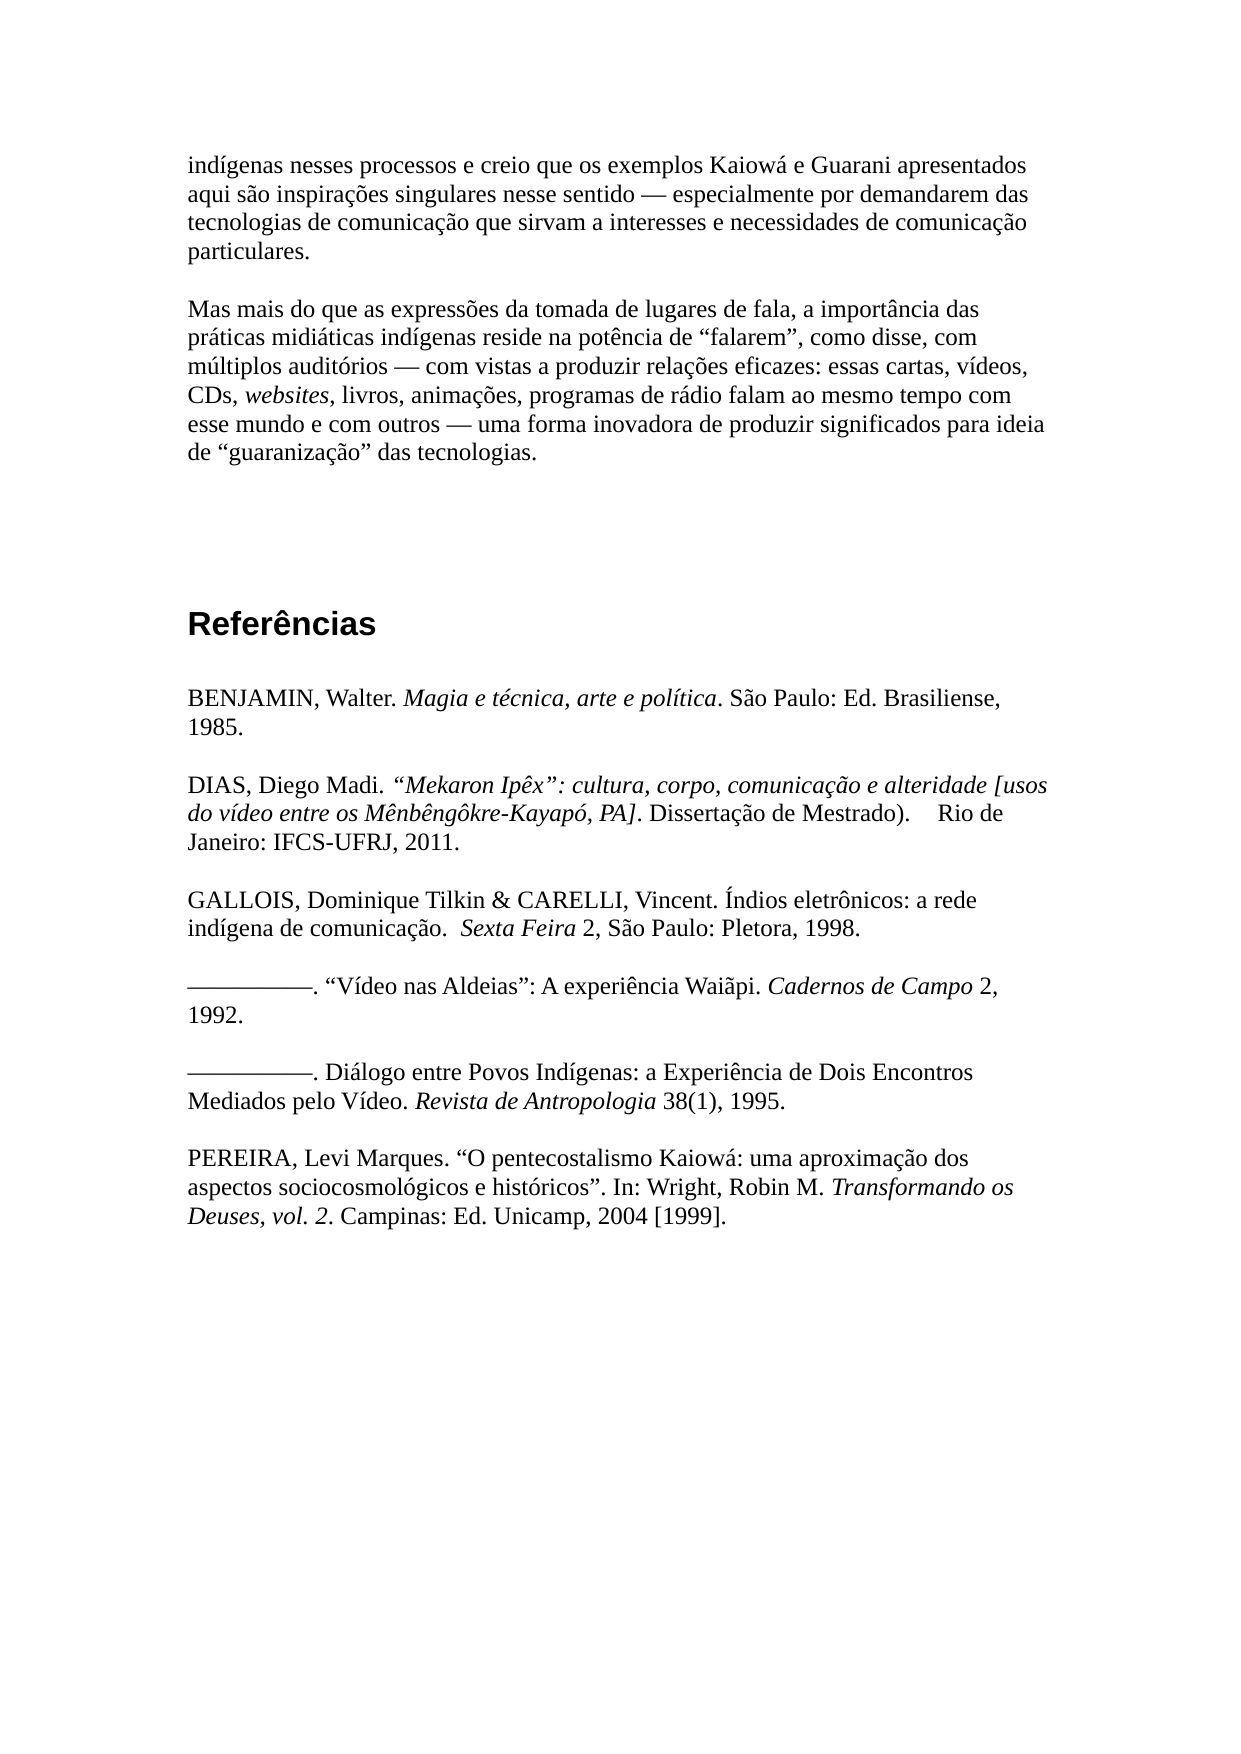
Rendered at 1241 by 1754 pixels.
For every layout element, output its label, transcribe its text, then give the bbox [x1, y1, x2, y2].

text Mas mais do que as expressões da tomada de lugares de fala, a importância das práticas midiáticas indígenas reside na potência de “falarem”, como disse, com múltiplos auditórios — com vistas a produzir relações eficazes: essas cartas, vídeos, CDs, websites, livros, animações, programas de rádio falam ao mesmo tempo com esse mundo e com outros — uma forma inovadora de produzir significados para ideia de “guaranização” das tecnologias. [187, 294, 1053, 466]
text indígenas nesses processos e creio que os exemplos Kaiowá e Guarani apresentados aqui são inspirações singulares nesse sentido — especialmente por demandarem das tecnologias de comunicação que sirvam a interesses e necessidades de comunicação particulares. [187, 150, 1053, 265]
text GALLOIS, Dominique Tilkin & CARELLI, Vincent. Índios eletrônicos: a rede indígena de comunicação. Sexta Feira 2, São Paulo: Pletora, 1998. [187, 885, 1053, 942]
text Referências [187, 604, 1053, 642]
text —————. Diálogo entre Povos Indígenas: a Experiência de Dois Encontros Mediados pelo Vídeo. Revista de Antropologia 38(1), 1995. [187, 1057, 1053, 1115]
text PEREIRA, Levi Marques. “O pentecostalismo Kaiowá: uma aproximação dos aspectos sociocosmológicos e históricos”. In: Wright, Robin M. Transformando os Deuses, vol. 2. Campinas: Ed. Unicamp, 2004 [1999]. [187, 1143, 1053, 1230]
text BENJAMIN, Walter. Magia e técnica, arte e política. São Paulo: Ed. Brasiliense, 1985. [187, 683, 1053, 741]
text —————. “Vídeo nas Aldeias”: A experiência Waiãpi. Cadernos de Campo 2, 1992. [187, 971, 1053, 1028]
text DIAS, Diego Madi. “Mekaron Ipêx”: cultura, corpo, comunicação e alteridade [usos do vídeo entre os Mênbêngôkre-Kayapó, PA]. Dissertação de Mestrado). Rio de Janeiro: IFCS-UFRJ, 2011. [187, 770, 1053, 856]
